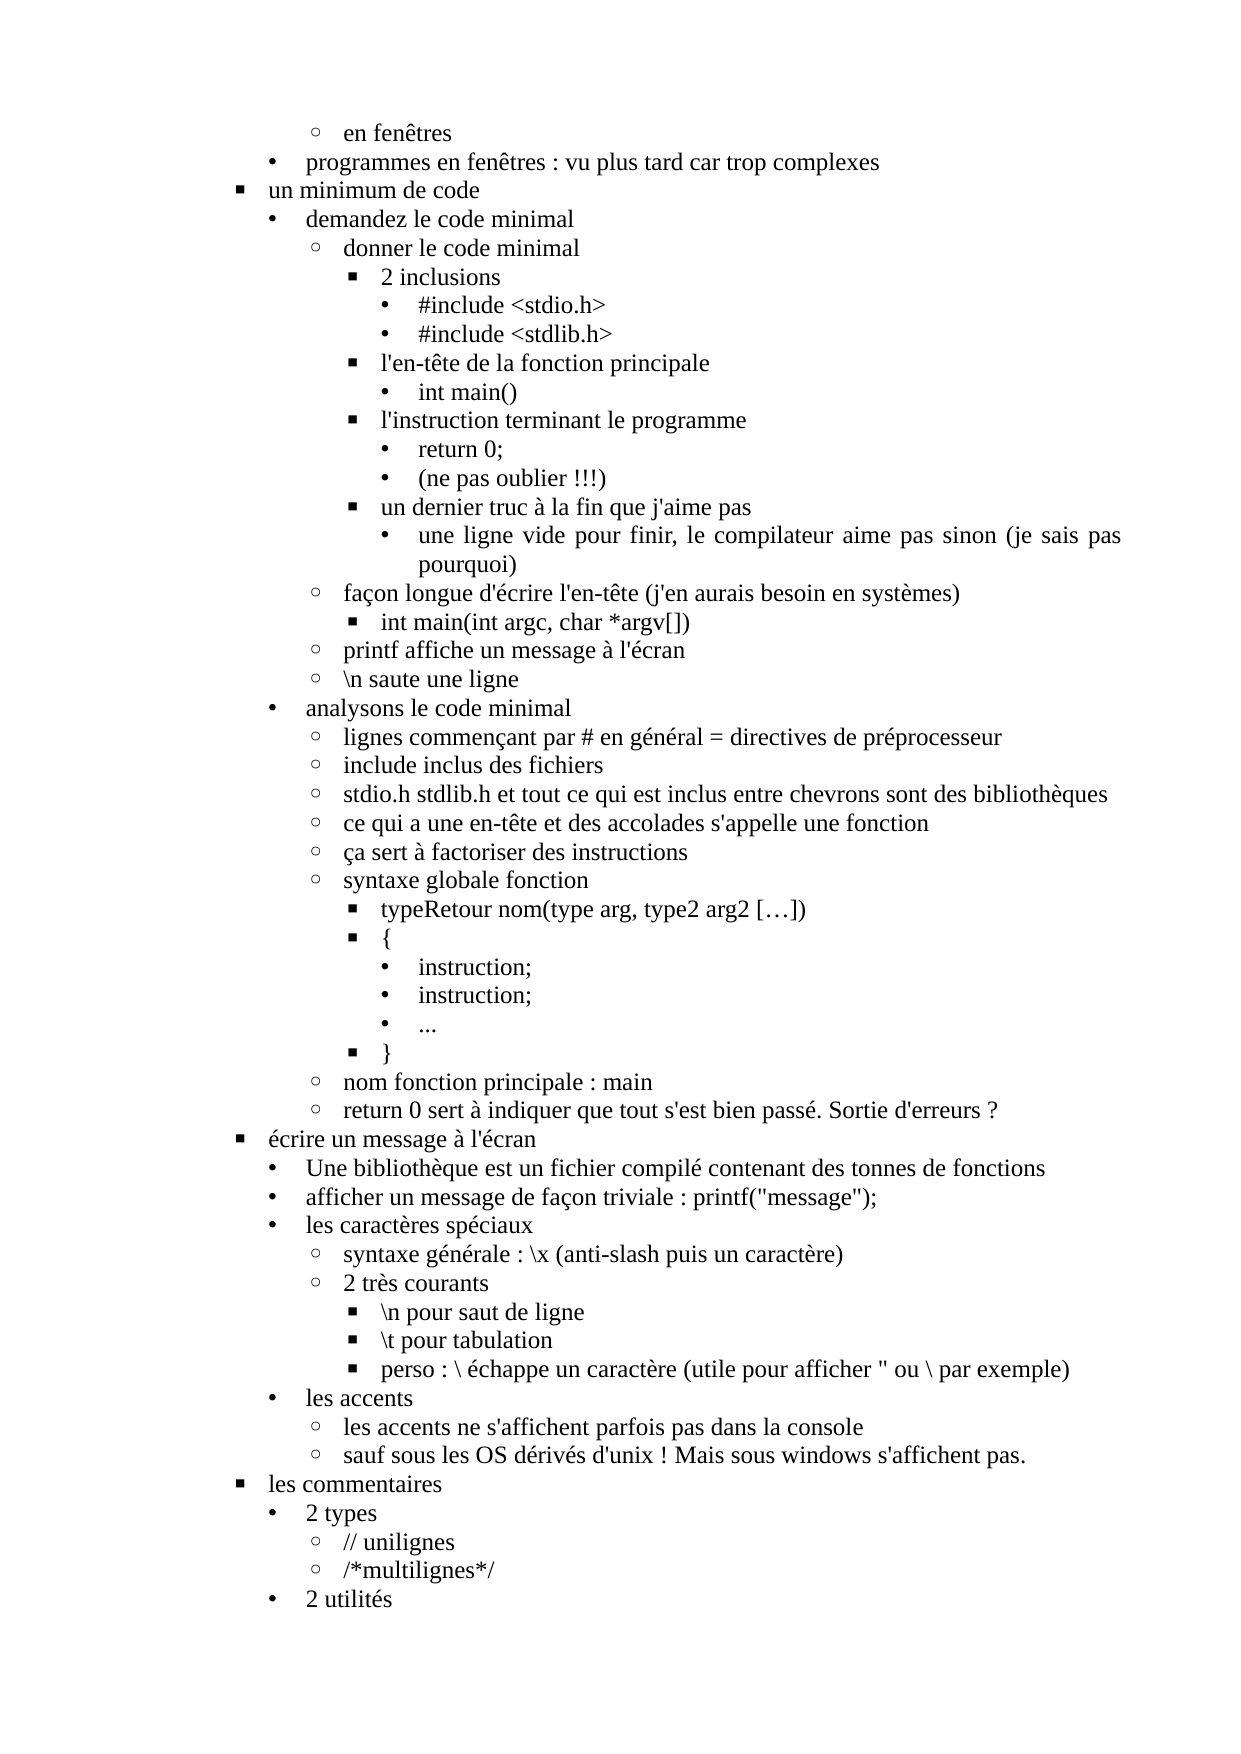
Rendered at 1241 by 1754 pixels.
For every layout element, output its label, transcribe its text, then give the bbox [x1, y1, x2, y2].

list programmes en fenêtres : vu plus tard car trop complexes [268, 147, 1122, 176]
list #include <stdio.h> [381, 291, 1122, 319]
list ... [381, 1009, 1122, 1038]
list une ligne vide pour finir, le compilateur aime pas sinon (je sais pas pourquoi) [381, 521, 1122, 578]
list 2 types [268, 1498, 1122, 1527]
list instruction; [381, 981, 1122, 1009]
list 2 inclusions [343, 262, 1122, 291]
list l'en-tête de la fonction principale [343, 348, 1122, 377]
list \n pour saut de ligne [343, 1297, 1122, 1326]
list Une bibliothèque est un fichier compilé contenant des tonnes de fonctions [268, 1153, 1122, 1182]
list les accents ne s'affichent parfois pas dans la console [306, 1412, 1122, 1441]
list /*multilignes*/ [306, 1556, 1122, 1584]
list #include <stdlib.h> [381, 319, 1122, 348]
list sauf sous les OS dérivés d'unix ! Mais sous windows s'affichent pas. [306, 1441, 1122, 1469]
list en fenêtres [306, 118, 1122, 147]
list 2 utilités [268, 1584, 1122, 1613]
list (ne pas oublier !!!) [381, 463, 1122, 492]
list les accents [268, 1383, 1122, 1412]
list instruction; [381, 952, 1122, 981]
list printf affiche un message à l'écran [306, 636, 1122, 664]
list un dernier truc à la fin que j'aime pas [343, 492, 1122, 521]
list \t pour tabulation [343, 1326, 1122, 1354]
list ce qui a une en-tête et des accolades s'appelle une fonction [306, 808, 1122, 837]
list nom fonction principale : main [306, 1067, 1122, 1096]
list un minimum de code [231, 176, 1122, 204]
list } [343, 1038, 1122, 1067]
list façon longue d'écrire l'en-tête (j'en aurais besoin en systèmes) [306, 578, 1122, 607]
list donner le code minimal [306, 233, 1122, 262]
list { [343, 923, 1122, 952]
list 2 très courants [306, 1268, 1122, 1297]
list syntaxe générale : \x (anti-slash puis un caractère) [306, 1239, 1122, 1268]
list return 0; [381, 434, 1122, 463]
list int main(int argc, char *argv[]) [343, 607, 1122, 636]
list int main() [381, 377, 1122, 406]
list ça sert à factoriser des instructions [306, 837, 1122, 866]
list // unilignes [306, 1527, 1122, 1556]
list \n saute une ligne [306, 664, 1122, 693]
list perso : \ échappe un caractère (utile pour afficher " ou \ par exemple) [343, 1354, 1122, 1383]
list demandez le code minimal [268, 204, 1122, 233]
list écrire un message à l'écran [231, 1124, 1122, 1153]
list les caractères spéciaux [268, 1211, 1122, 1239]
list include inclus des fichiers [306, 751, 1122, 779]
list les commentaires [231, 1469, 1122, 1498]
list lignes commençant par # en général = directives de préprocesseur [306, 722, 1122, 751]
list l'instruction terminant le programme [343, 406, 1122, 434]
list afficher un message de façon triviale : printf("message"); [268, 1182, 1122, 1211]
list stdio.h stdlib.h et tout ce qui est inclus entre chevrons sont des bibliothèques [306, 779, 1122, 808]
list typeRetour nom(type arg, type2 arg2 […]) [343, 894, 1122, 923]
list analysons le code minimal [268, 693, 1122, 722]
list return 0 sert à indiquer que tout s'est bien passé. Sortie d'erreurs ? [306, 1096, 1122, 1124]
list syntaxe globale fonction [306, 866, 1122, 894]
